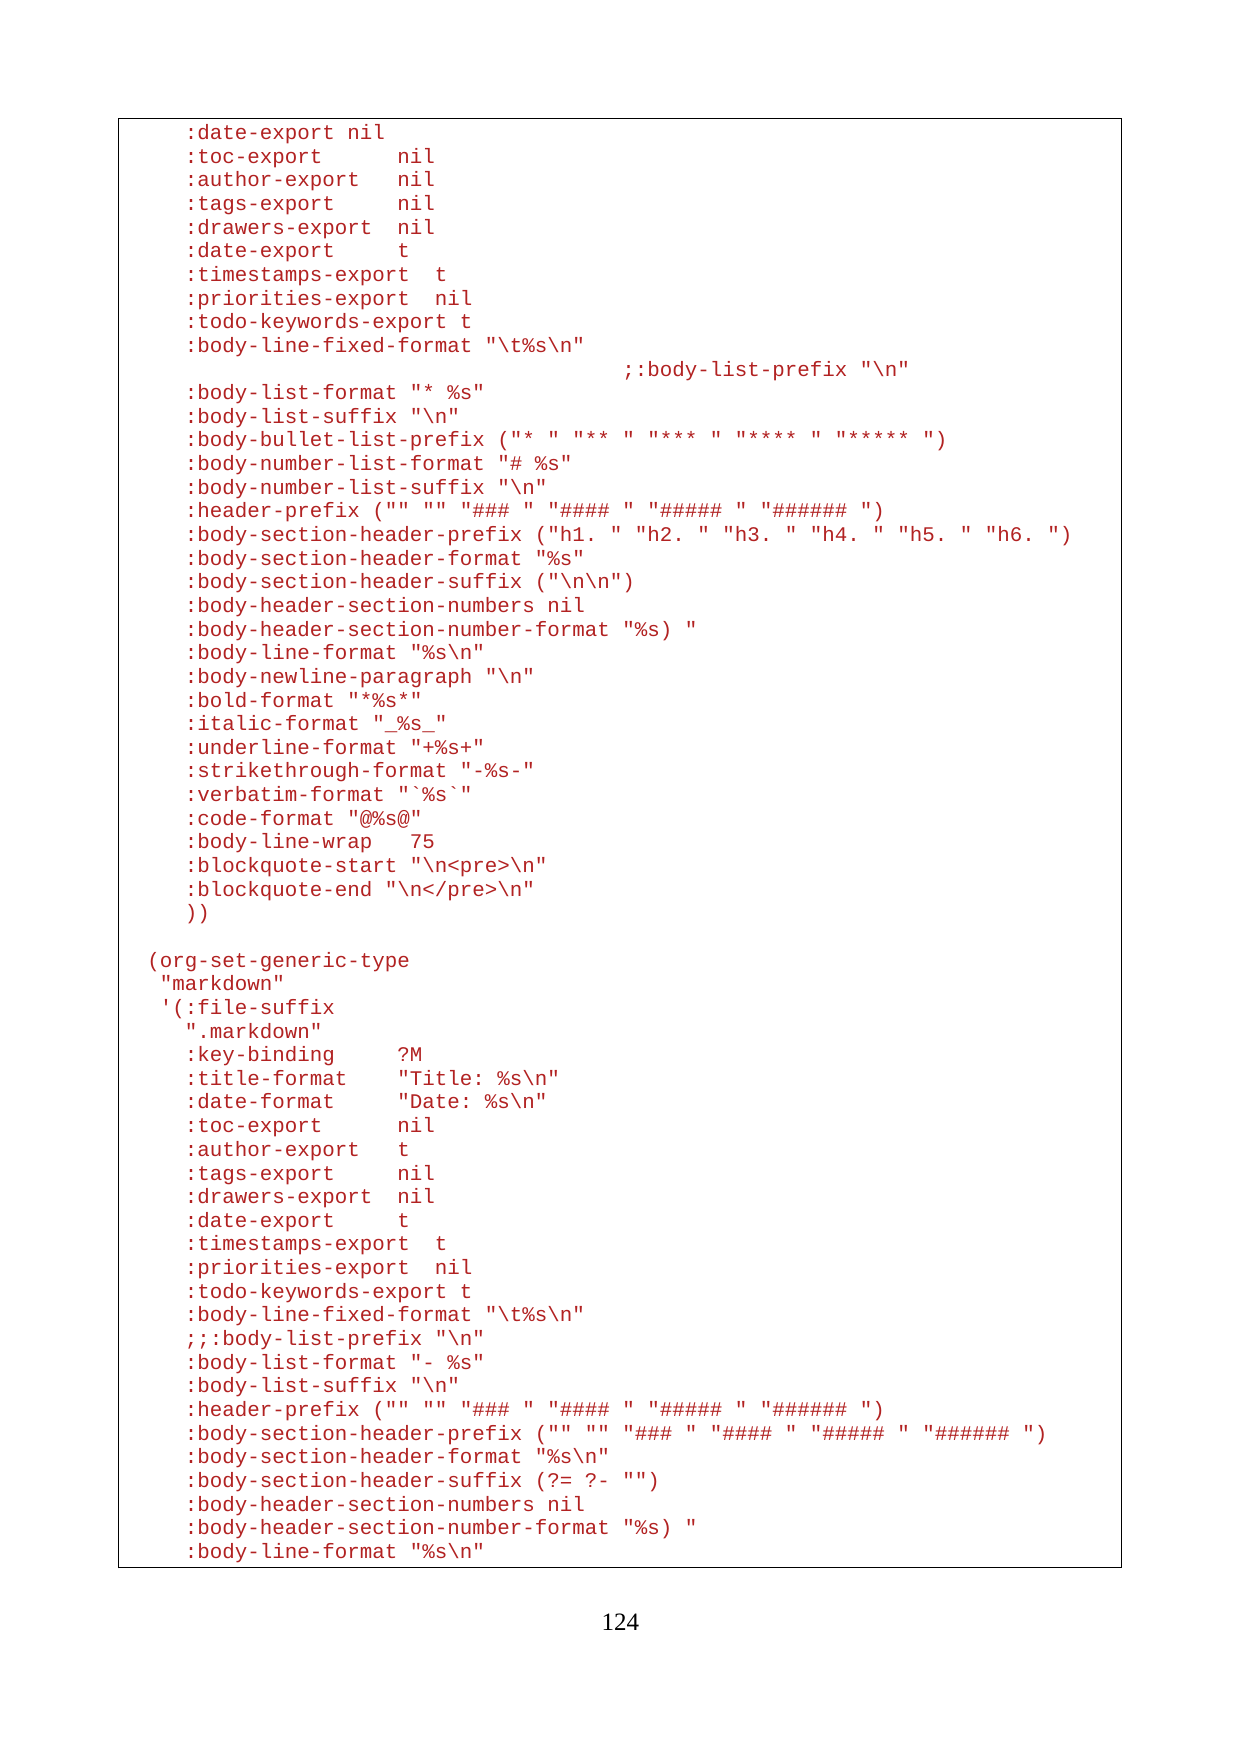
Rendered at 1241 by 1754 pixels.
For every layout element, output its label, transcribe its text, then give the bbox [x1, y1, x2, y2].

text :toc-export nil [119, 1111, 1121, 1135]
text )) [119, 898, 1121, 922]
text :body-section-header-prefix ("" "" "### " "#### " "##### " "###### ") [119, 1419, 1121, 1442]
text :body-section-header-suffix (?= ?- "") [119, 1466, 1121, 1489]
text :body-number-list-suffix "\n" [119, 473, 1121, 496]
text :timestamps-export t [119, 260, 1121, 284]
text :header-prefix ("" "" "### " "#### " "##### " "###### ") [119, 1395, 1121, 1419]
text :header-prefix ("" "" "### " "#### " "##### " "###### ") [119, 496, 1121, 520]
text :body-newline-paragraph "\n" [119, 662, 1121, 686]
text :drawers-export nil [119, 1182, 1121, 1206]
text :body-header-section-number-format "%s) " [119, 615, 1121, 638]
text :key-binding ?M [119, 1040, 1121, 1064]
text (org-set-generic-type [119, 946, 1121, 969]
text '(:file-suffix [119, 993, 1121, 1017]
text ".markdown" [119, 1017, 1121, 1040]
text :todo-keywords-export t [119, 307, 1121, 331]
text :blockquote-end "\n</pre>\n" [119, 875, 1121, 898]
text :body-list-suffix "\n" [119, 1371, 1121, 1395]
text :body-section-header-format "%s" [119, 544, 1121, 567]
text ;:body-list-prefix "\n" [119, 354, 1121, 378]
text :underline-format "+%s+" [119, 733, 1121, 757]
text :body-line-format "%s\n" [119, 1537, 1121, 1567]
text :toc-export nil [119, 142, 1121, 165]
text :title-format "Title: %s\n" [119, 1064, 1121, 1088]
text :todo-keywords-export t [119, 1277, 1121, 1300]
text :body-line-fixed-format "\t%s\n" [119, 331, 1121, 354]
text :body-line-format "%s\n" [119, 638, 1121, 662]
text :body-list-suffix "\n" [119, 402, 1121, 426]
text :author-export nil [119, 165, 1121, 189]
text :body-section-header-prefix ("h1. " "h2. " "h3. " "h4. " "h5. " "h6. ") [119, 520, 1121, 544]
text :bold-format "*%s*" [119, 686, 1121, 709]
text :date-export t [119, 236, 1121, 260]
text :body-bullet-list-prefix ("* " "** " "*** " "**** " "***** ") [119, 426, 1121, 449]
text :date-export nil [119, 119, 1121, 142]
text :body-section-header-suffix ("\n\n") [119, 567, 1121, 591]
text ;;:body-list-prefix "\n" [119, 1324, 1121, 1348]
text :verbatim-format "`%s`" [119, 780, 1121, 804]
text :strikethrough-format "-%s-" [119, 757, 1121, 780]
text :body-list-format "* %s" [119, 378, 1121, 402]
text :author-export t [119, 1135, 1121, 1158]
text :code-format "@%s@" [119, 804, 1121, 827]
text :tags-export nil [119, 1158, 1121, 1182]
text :body-header-section-number-format "%s) " [119, 1513, 1121, 1537]
text :body-number-list-format "# %s" [119, 449, 1121, 473]
text :priorities-export nil [119, 1253, 1121, 1277]
text :date-export t [119, 1206, 1121, 1229]
text :timestamps-export t [119, 1229, 1121, 1253]
text :body-list-format "- %s" [119, 1348, 1121, 1371]
text :tags-export nil [119, 189, 1121, 213]
text :italic-format "_%s_" [119, 709, 1121, 733]
text :drawers-export nil [119, 213, 1121, 236]
text :body-header-section-numbers nil [119, 591, 1121, 615]
text :date-format "Date: %s\n" [119, 1088, 1121, 1111]
text :body-line-fixed-format "\t%s\n" [119, 1300, 1121, 1324]
text :blockquote-start "\n<pre>\n" [119, 851, 1121, 875]
text :body-section-header-format "%s\n" [119, 1442, 1121, 1466]
text :body-line-wrap 75 [119, 827, 1121, 851]
text "markdown" [119, 969, 1121, 993]
text :body-header-section-numbers nil [119, 1489, 1121, 1513]
text :priorities-export nil [119, 284, 1121, 307]
